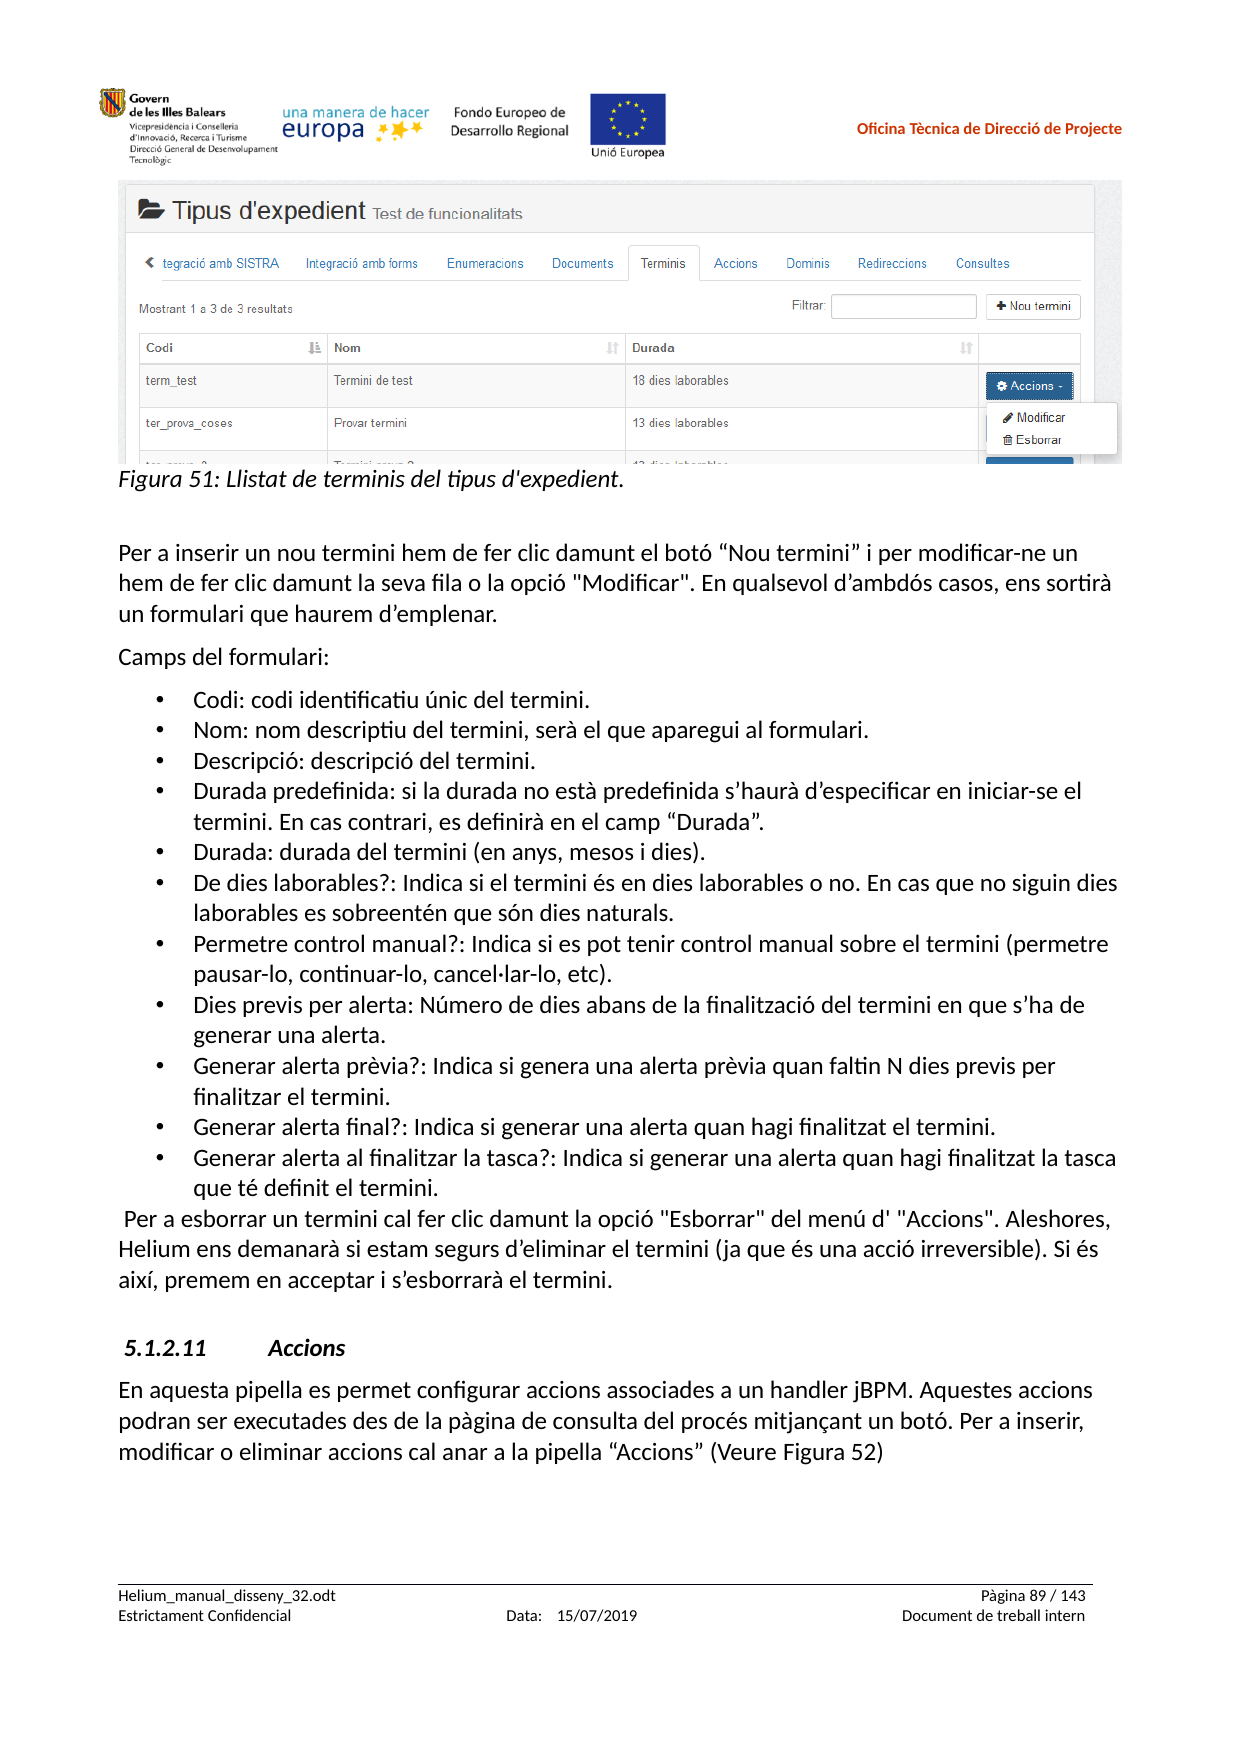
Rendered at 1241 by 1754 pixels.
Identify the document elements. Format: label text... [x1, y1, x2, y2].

list De dies laborables?: Indica si el termini és en dies laborables o no. En cas que no siguin dies laborables es sobreentén que són dies naturals. [156, 867, 1122, 928]
list Codi: codi identificatiu únic del termini. [156, 684, 1122, 714]
list Durada predefinida: si la durada no està predefinida s’haurà d’especificar en iniciar-se el termini. En cas contrari, es definirà en el camp “Durada”. [156, 775, 1122, 836]
list Generar alerta final?: Indica si generar una alerta quan hagi finalitzat el termini. [156, 1111, 1122, 1142]
picture [118, 180, 1123, 464]
list Generar alerta prèvia?: Indica si genera una alerta prèvia quan faltin N dies previs per finalitzar el termini. [156, 1050, 1122, 1111]
list Durada: durada del termini (en anys, mesos i dies). [156, 836, 1122, 867]
list Dies previs per alerta: Número de dies abans de la finalització del termini en que s’ha de generar una alerta. [156, 989, 1122, 1050]
list Nom: nom descriptiu del termini, serà el que aparegui al formulari. [156, 714, 1122, 745]
list Permetre control manual?: Indica si es pot tenir control manual sobre el termini (permetre pausar-lo, continuar-lo, cancel·lar-lo, etc). [156, 928, 1122, 989]
list Generar alerta al finalitzar la tasca?: Indica si generar una alerta quan hagi finalitzat la tasca que té definit el termini. [156, 1142, 1122, 1203]
subtitle Accions [118, 1332, 1122, 1362]
list Descripció: descripció del termini. [156, 745, 1122, 775]
text Figura 51: Llistat de terminis del tipus d'expedient. [118, 464, 1122, 494]
text Per a inserir un nou termini hem de fer clic damunt el botó “Nou termini” i per modificar-ne un hem de fer clic damunt la seva fila o la opció "Modificar". En qualsevol d’ambdós casos, ens sortirà un formulari que haurem d’emplenar. [118, 537, 1122, 628]
text Camps del formulari: [118, 641, 1122, 671]
text Per a esborrar un termini cal fer clic damunt la opció "Esborrar" del menú d' "Accions". Aleshores, Helium ens demanarà si estam segurs d’eliminar el termini (ja que és una acció irreversible). Si és així, premem en acceptar i s’esborrarà el termini. [118, 1203, 1122, 1294]
picture [99, 87, 668, 166]
text En aquesta pipella es permet configurar accions associades a un handler jBPM. Aquestes accions podran ser executades des de la pàgina de consulta del procés mitjançant un botó. Per a inserir, modificar o eliminar accions cal anar a la pipella “Accions” (Veure Figura 52) [118, 1374, 1122, 1466]
